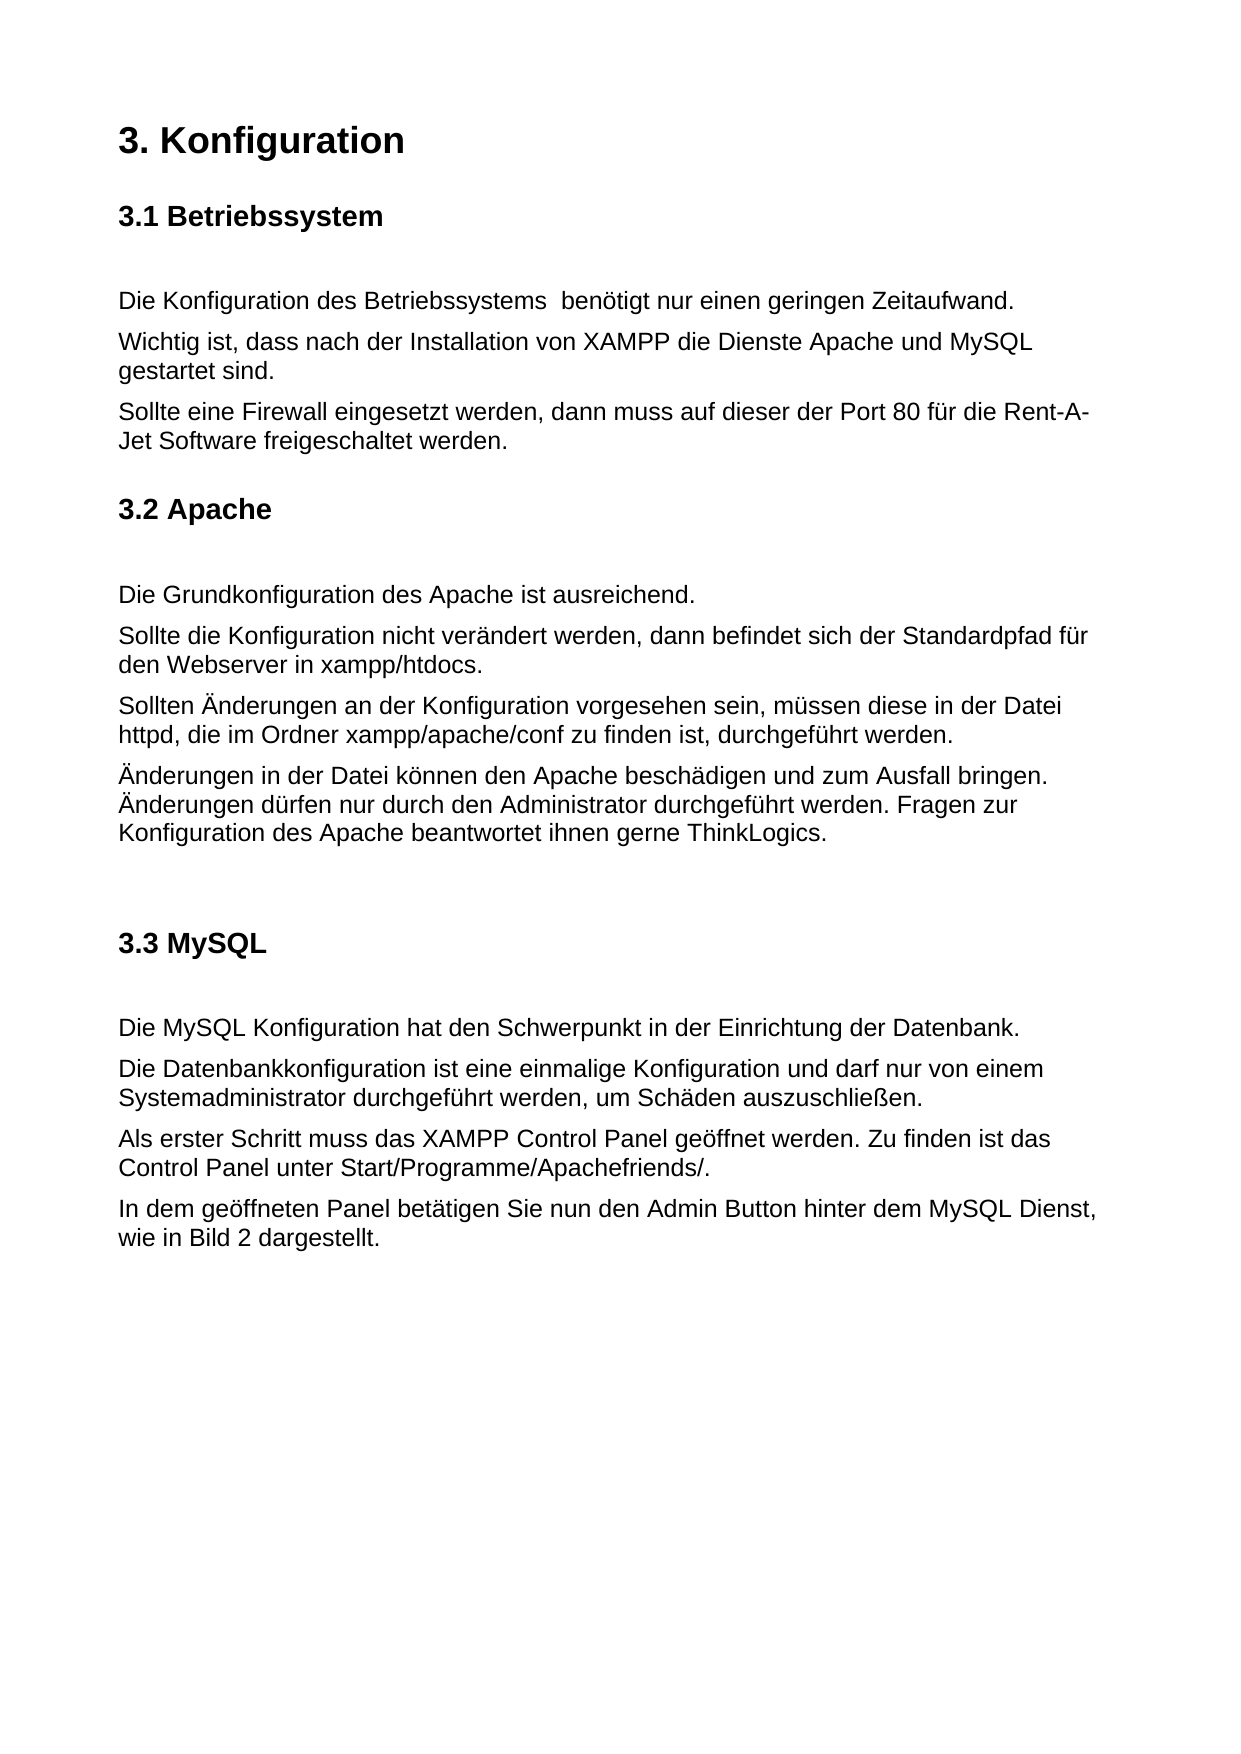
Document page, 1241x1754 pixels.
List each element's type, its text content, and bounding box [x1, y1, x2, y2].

text Änderungen in der Datei können den Apache beschädigen und zum Ausfall bringen. Änderungen dürfen nur durch den Administrator durchgeführt werden. Fragen zur Konfiguration des Apache beantwortet ihnen gerne ThinkLogics. [118, 761, 1122, 847]
text Sollte eine Firewall eingesetzt werden, dann muss auf dieser der Port 80 für die Rent-A-Jet Software freigeschaltet werden. [118, 397, 1122, 455]
text Die MySQL Konfiguration hat den Schwerpunkt in der Einrichtung der Datenbank. [118, 1013, 1122, 1042]
text Sollten Änderungen an der Konfiguration vorgesehen sein, müssen diese in der Datei httpd, die im Ordner xampp/apache/conf zu finden ist, durchgeführt werden. [118, 691, 1122, 748]
text Die Konfiguration des Betriebssystems benötigt nur einen geringen Zeitaufwand. [118, 286, 1122, 315]
text Sollte die Konfiguration nicht verändert werden, dann befindet sich der Standardpfad für den Webserver in xampp/htdocs. [118, 621, 1122, 678]
text Die Grundkonfiguration des Apache ist ausreichend. [118, 579, 1122, 608]
text In dem geöffneten Panel betätigen Sie nun den Admin Button hinter dem MySQL Dienst, wie in Bild 2 dargestellt. [118, 1194, 1122, 1252]
subtitle 3. Konfiguration [118, 118, 1122, 161]
subtitle 3.2 Apache [118, 492, 1122, 526]
text Die Datenbankkonfiguration ist eine einmalige Konfiguration und darf nur von einem Systemadministrator durchgeführt werden, um Schäden auszuschließen. [118, 1054, 1122, 1112]
subtitle 3.1 Betriebssystem [118, 199, 1122, 232]
text Wichtig ist, dass nach der Installation von XAMPP die Dienste Apache und MySQL gestartet sind. [118, 327, 1122, 385]
text Als erster Schritt muss das XAMPP Control Panel geöffnet werden. Zu finden ist das Control Panel unter Start/Programme/Apachefriends/. [118, 1124, 1122, 1182]
subtitle 3.3 MySQL [118, 926, 1122, 959]
